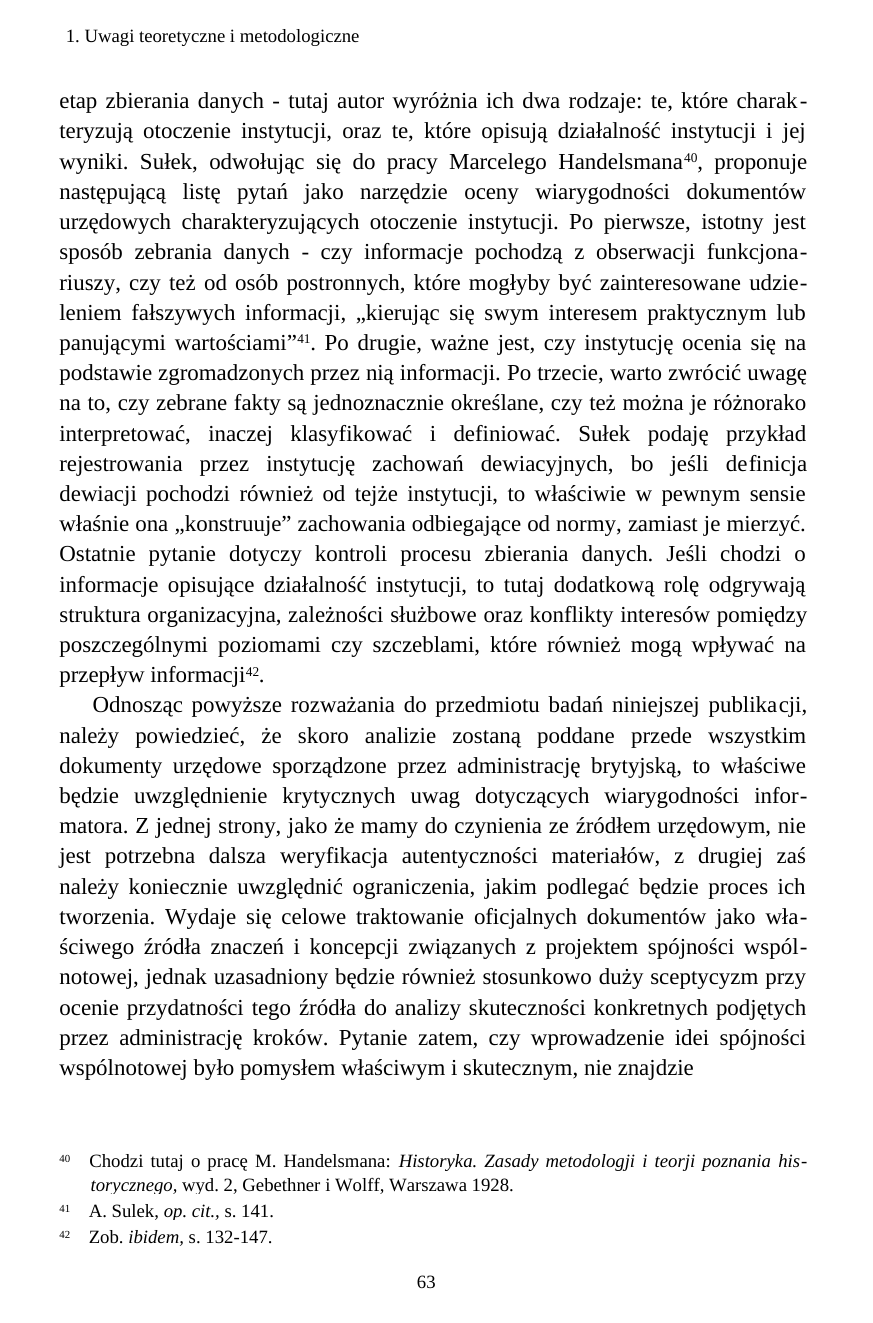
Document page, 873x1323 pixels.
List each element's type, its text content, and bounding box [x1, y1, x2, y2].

text 63 [417, 1271, 442, 1292]
text 41 A. Sulek, op. cit., s. 141. [59, 1200, 807, 1219]
text etap zbierania danych - tutaj autor wyróżnia ich dwa rodzaje: te, które charak­teryzują otoczenie instytucji, oraz te, które opisują działalność instytucji i jej wyniki. Sułek, odwołując się do pracy Marcelego Handelsmana40, proponu­je następującą listę pytań jako narzędzie oceny wiarygodności dokumentów urzędowych charakteryzujących otoczenie instytucji. Po pierwsze, istotny jest sposób zebrania danych - czy informacje pochodzą z obserwacji funkcjona­riuszy, czy też od osób postronnych, które mogłyby być zainteresowane udzie­leniem fałszywych informacji, „kierując się swym interesem praktycznym lub panującymi wartościami”41. Po drugie, ważne jest, czy instytucję ocenia się na podstawie zgromadzonych przez nią informacji. Po trzecie, warto zwró­cić uwagę na to, czy zebrane fakty są jednoznacznie określane, czy też można je różnorako interpretować, inaczej klasyfikować i definiować. Sułek podaję przykład rejestrowania przez instytucję zachowań dewiacyjnych, bo jeśli de­finicja dewiacji pochodzi również od tejże instytucji, to właściwie w pewnym sensie właśnie ona „konstruuje” zachowania odbiegające od normy, zamiast je mierzyć. Ostatnie pytanie dotyczy kontroli procesu zbierania danych. Jeśli chodzi o informacje opisujące działalność instytucji, to tutaj dodatkową rolę odgrywają struktura organizacyjna, zależności służbowe oraz konflikty inte­resów pomiędzy poszczególnymi poziomami czy szczeblami, które również mogą wpływać na przepływ informacji42. [59, 87, 807, 688]
text Odnosząc powyższe rozważania do przedmiotu badań niniejszej publika­cji, należy powiedzieć, że skoro analizie zostaną poddane przede wszystkim dokumenty urzędowe sporządzone przez administrację brytyjską, to właściwe będzie uwzględnienie krytycznych uwag dotyczących wiarygodności infor­matora. Z jednej strony, jako że mamy do czynienia ze źródłem urzędowym, nie jest potrzebna dalsza weryfikacja autentyczności materiałów, z drugiej zaś należy koniecznie uwzględnić ograniczenia, jakim podlegać będzie proces ich tworzenia. Wydaje się celowe traktowanie oficjalnych dokumentów jako wła­ściwego źródła znaczeń i koncepcji związanych z projektem spójności wspól­notowej, jednak uzasadniony będzie również stosunkowo duży sceptycyzm przy ocenie przydatności tego źródła do analizy skuteczności konkretnych podjętych przez administrację kroków. Pytanie zatem, czy wprowadzenie idei spójności wspólnotowej było pomysłem właściwym i skutecznym, nie znajdzie [59, 691, 807, 1080]
text 42 Zob. ibidem, s. 132-147. [59, 1226, 807, 1247]
text 1. Uwagi teoretyczne i metodologiczne [66, 25, 399, 46]
text 40 Chodzi tutaj o pracę M. Handelsmana: Historyka. Zasady metodologji i teorji poznania his­torycznego, wyd. 2, Gebethner i Wolff, Warszawa 1928. [59, 1150, 807, 1193]
